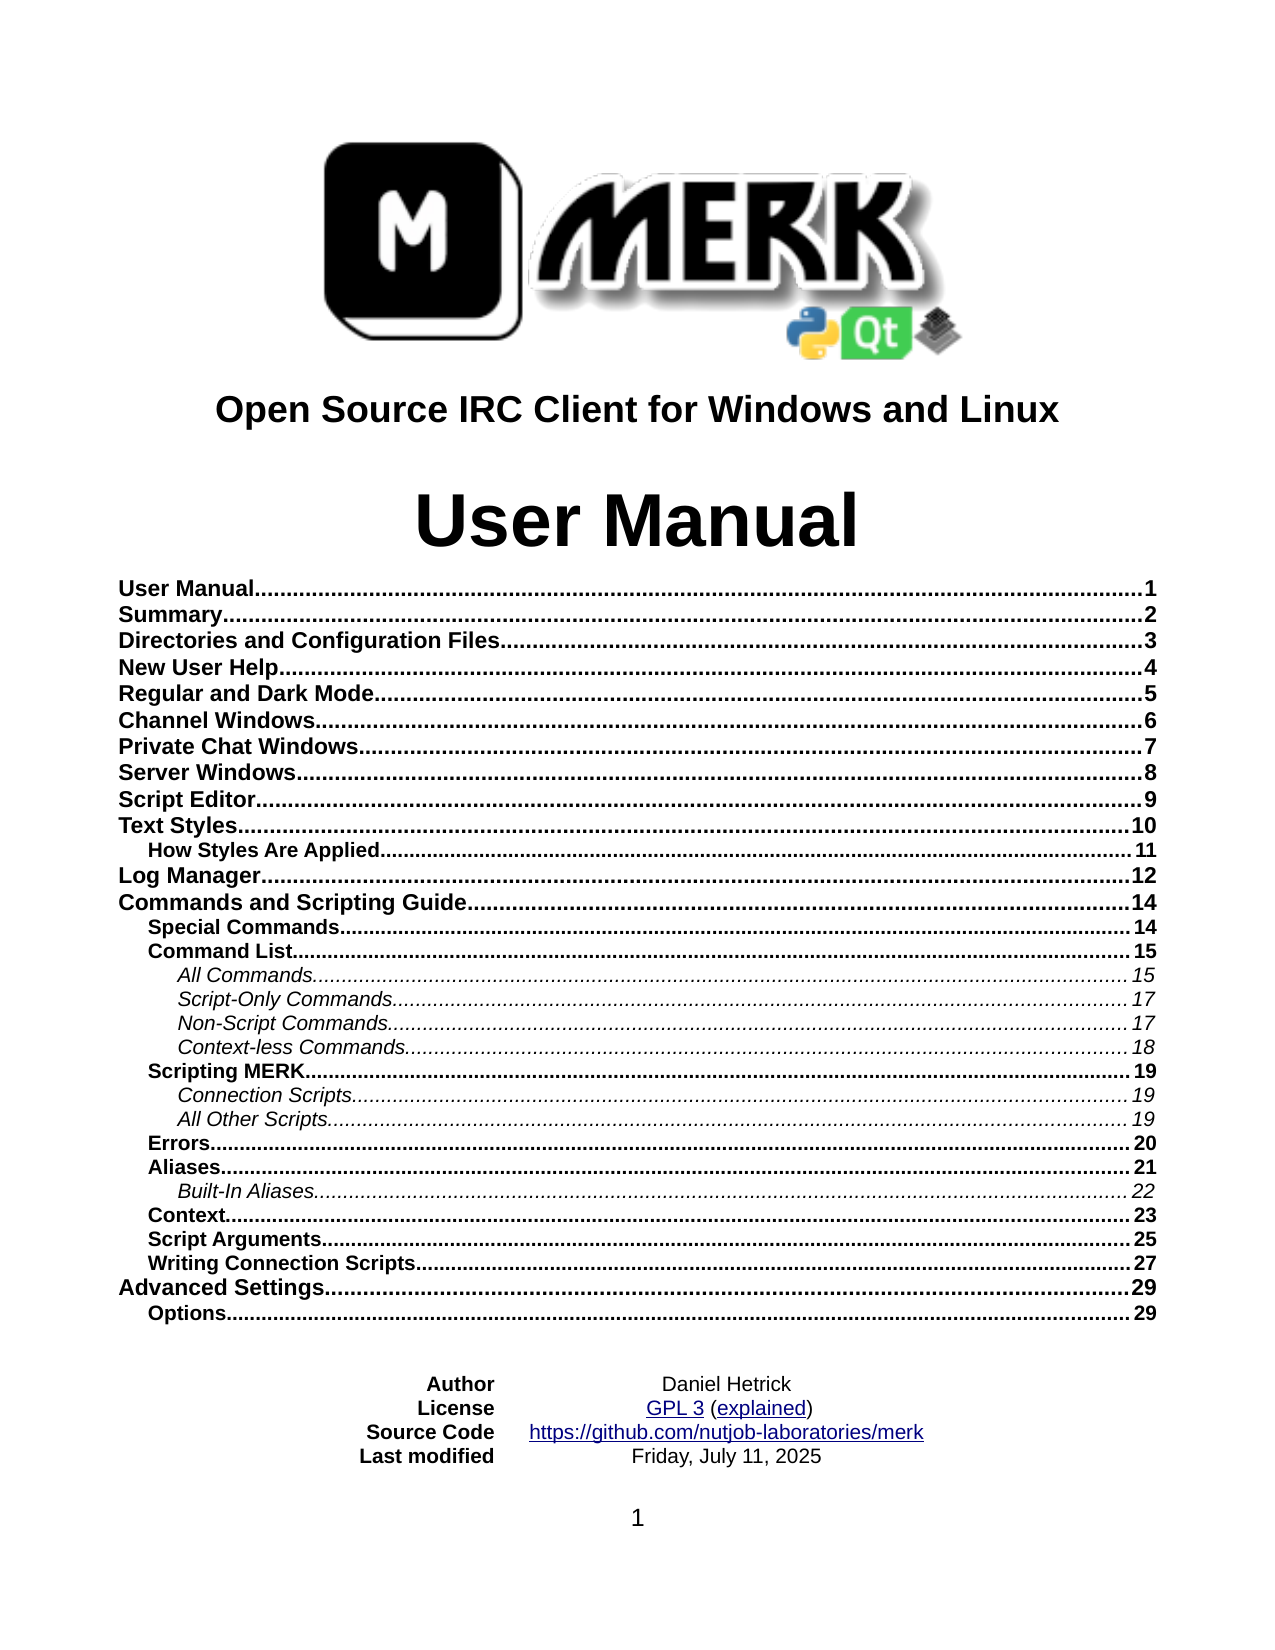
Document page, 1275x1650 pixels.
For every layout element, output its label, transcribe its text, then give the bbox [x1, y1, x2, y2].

text All Other Scripts 19 [177, 1107, 1157, 1131]
table_cell Source Code [334, 1420, 512, 1444]
text How Styles Are Applied 11 [148, 838, 1157, 862]
text Script-Only Commands 17 [177, 987, 1157, 1011]
text Built-In Aliases 22 [177, 1178, 1157, 1202]
text Open Source IRC Client for Windows and Linux [118, 387, 1157, 430]
text Writing Connection Scripts 27 [148, 1250, 1157, 1274]
text Special Commands 14 [148, 915, 1157, 939]
text Context 23 [148, 1202, 1157, 1226]
table_header Author [334, 1372, 512, 1396]
text Private Chat Windows 7 [118, 733, 1157, 759]
text Connection Scripts 19 [177, 1083, 1157, 1107]
text New User Help 4 [118, 654, 1157, 680]
text Directories and Configuration Files 3 [118, 627, 1157, 654]
text Advanced Settings 29 [118, 1274, 1157, 1301]
table_cell License [334, 1396, 512, 1420]
table_cell Friday, July 11, 2025 [512, 1444, 941, 1468]
picture [304, 118, 971, 368]
text Scripting MERK 19 [148, 1059, 1157, 1083]
subtitle User Manual [118, 476, 1157, 562]
text Script Arguments 25 [148, 1226, 1157, 1250]
text Aliases 21 [148, 1154, 1157, 1178]
text Server Windows 8 [118, 759, 1157, 786]
text User Manual 1 [118, 575, 1157, 601]
text Summary 2 [118, 601, 1157, 627]
table_cell GPL 3 (explained) [512, 1396, 941, 1420]
table_header Daniel Hetrick [512, 1372, 941, 1396]
text Log Manager 12 [118, 862, 1157, 889]
text All Commands 15 [177, 963, 1157, 987]
text Non-Script Commands 17 [177, 1011, 1157, 1035]
text Channel Windows 6 [118, 707, 1157, 733]
text Text Styles 10 [118, 812, 1157, 838]
table_cell Last modified [334, 1444, 512, 1468]
text Command List 15 [148, 939, 1157, 963]
text Options 29 [148, 1301, 1157, 1325]
text Commands and Scripting Guide 14 [118, 889, 1157, 915]
text Regular and Dark Mode 5 [118, 680, 1157, 707]
table_cell https://github.com/nutjob-laboratories/merk [512, 1420, 941, 1444]
text Errors 20 [148, 1131, 1157, 1154]
text Script Editor 9 [118, 786, 1157, 812]
text Context-less Commands 18 [177, 1035, 1157, 1059]
